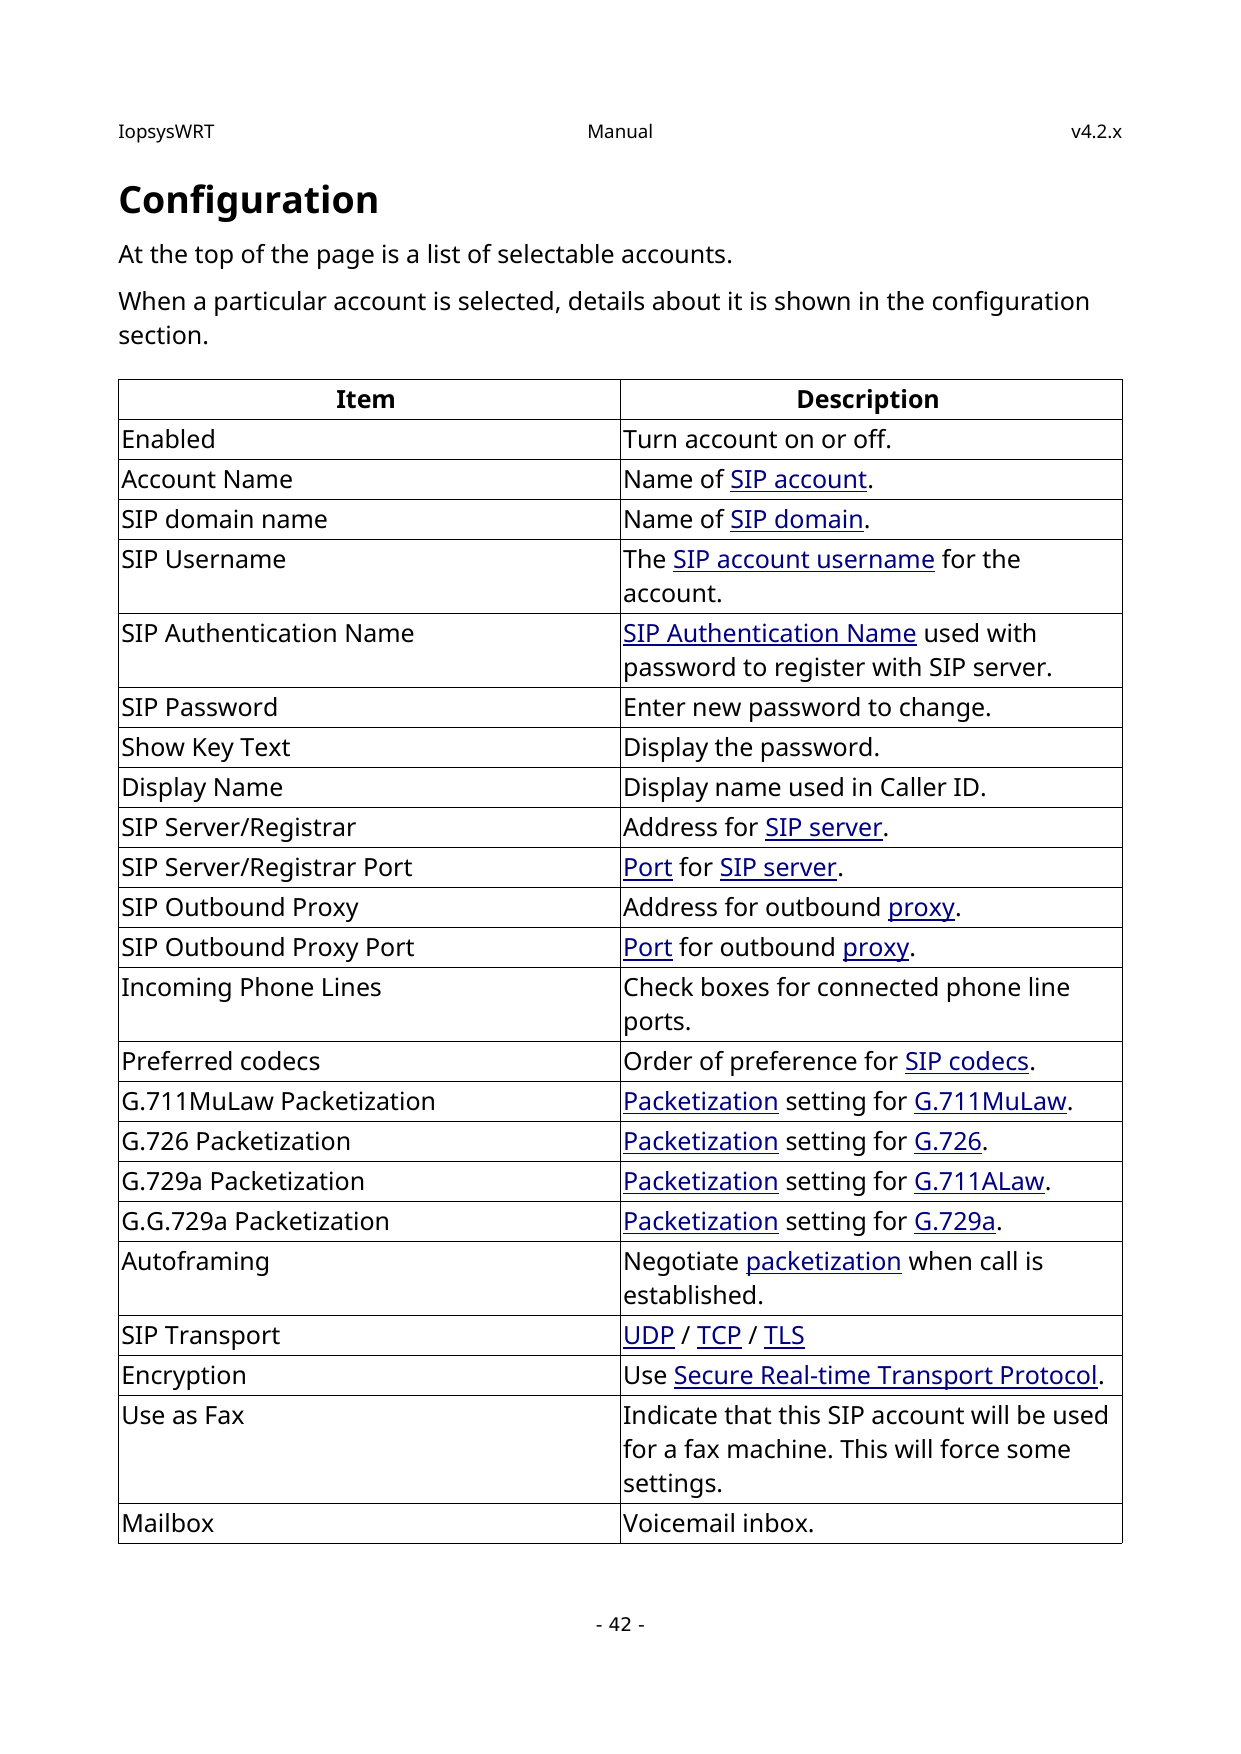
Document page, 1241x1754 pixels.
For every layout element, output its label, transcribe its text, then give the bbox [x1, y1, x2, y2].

table_cell Indicate that this SIP account will be used for a fax machine. This will force some settings. [621, 1396, 1122, 1503]
table_cell Display the password. [621, 728, 1122, 767]
table_cell G.729a Packetization [119, 1162, 620, 1201]
table_cell G.726 Packetization [119, 1122, 620, 1161]
table_cell Autoframing [119, 1242, 620, 1315]
table_cell Address for SIP server. [621, 808, 1122, 847]
subtitle Configuration [118, 173, 1122, 224]
table_cell SIP domain name [119, 500, 620, 539]
table_cell Use as Fax [119, 1396, 620, 1503]
table_cell Enabled [119, 420, 620, 459]
table_cell SIP Server/Registrar [119, 808, 620, 847]
table_cell G.711MuLaw Packetization [119, 1082, 620, 1121]
table_cell Account Name [119, 460, 620, 499]
text When a particular account is selected, details about it is shown in the configuration section. [118, 283, 1122, 351]
table_cell Enter new password to change. [621, 688, 1122, 727]
table_cell Use Secure Real-time Transport Protocol. [621, 1356, 1122, 1395]
table_cell Encryption [119, 1356, 620, 1395]
table_cell UDP / TCP / TLS [621, 1316, 1122, 1355]
table_cell Order of preference for SIP codecs. [621, 1042, 1122, 1081]
table_cell Mailbox [119, 1504, 620, 1543]
table_cell Show Key Text [119, 728, 620, 767]
table_cell Negotiate packetization when call is established. [621, 1242, 1122, 1315]
table_cell Preferred codecs [119, 1042, 620, 1081]
table_cell SIP Outbound Proxy [119, 888, 620, 927]
table_header Description [621, 380, 1122, 419]
table_cell Port for SIP server. [621, 848, 1122, 887]
table_cell Packetization setting for G.711ALaw. [621, 1162, 1122, 1201]
table_cell Name of SIP account. [621, 460, 1122, 499]
text At the top of the page is a list of selectable accounts. [118, 237, 1122, 271]
table_header Item [119, 380, 620, 419]
table_cell SIP Username [119, 540, 620, 613]
table_cell Display Name [119, 768, 620, 807]
table_cell Voicemail inbox. [621, 1504, 1122, 1543]
table_cell Packetization setting for G.726. [621, 1122, 1122, 1161]
table_cell Name of SIP domain. [621, 500, 1122, 539]
table_cell Incoming Phone Lines [119, 968, 620, 1041]
table_cell Check boxes for connected phone line ports. [621, 968, 1122, 1041]
table_cell SIP Outbound Proxy Port [119, 928, 620, 967]
table_cell Address for outbound proxy. [621, 888, 1122, 927]
table_cell The SIP account username for the account. [621, 540, 1122, 613]
table_cell Port for outbound proxy. [621, 928, 1122, 967]
table_cell Turn account on or off. [621, 420, 1122, 459]
table_cell SIP Transport [119, 1316, 620, 1355]
table_cell Packetization setting for G.711MuLaw. [621, 1082, 1122, 1121]
table_cell Packetization setting for G.729a. [621, 1202, 1122, 1241]
table_cell G.G.729a Packetization [119, 1202, 620, 1241]
table_cell SIP Server/Registrar Port [119, 848, 620, 887]
table_cell SIP Authentication Name [119, 614, 620, 687]
table_cell SIP Password [119, 688, 620, 727]
table_cell Display name used in Caller ID. [621, 768, 1122, 807]
table_cell SIP Authentication Name used with password to register with SIP server. [621, 614, 1122, 687]
